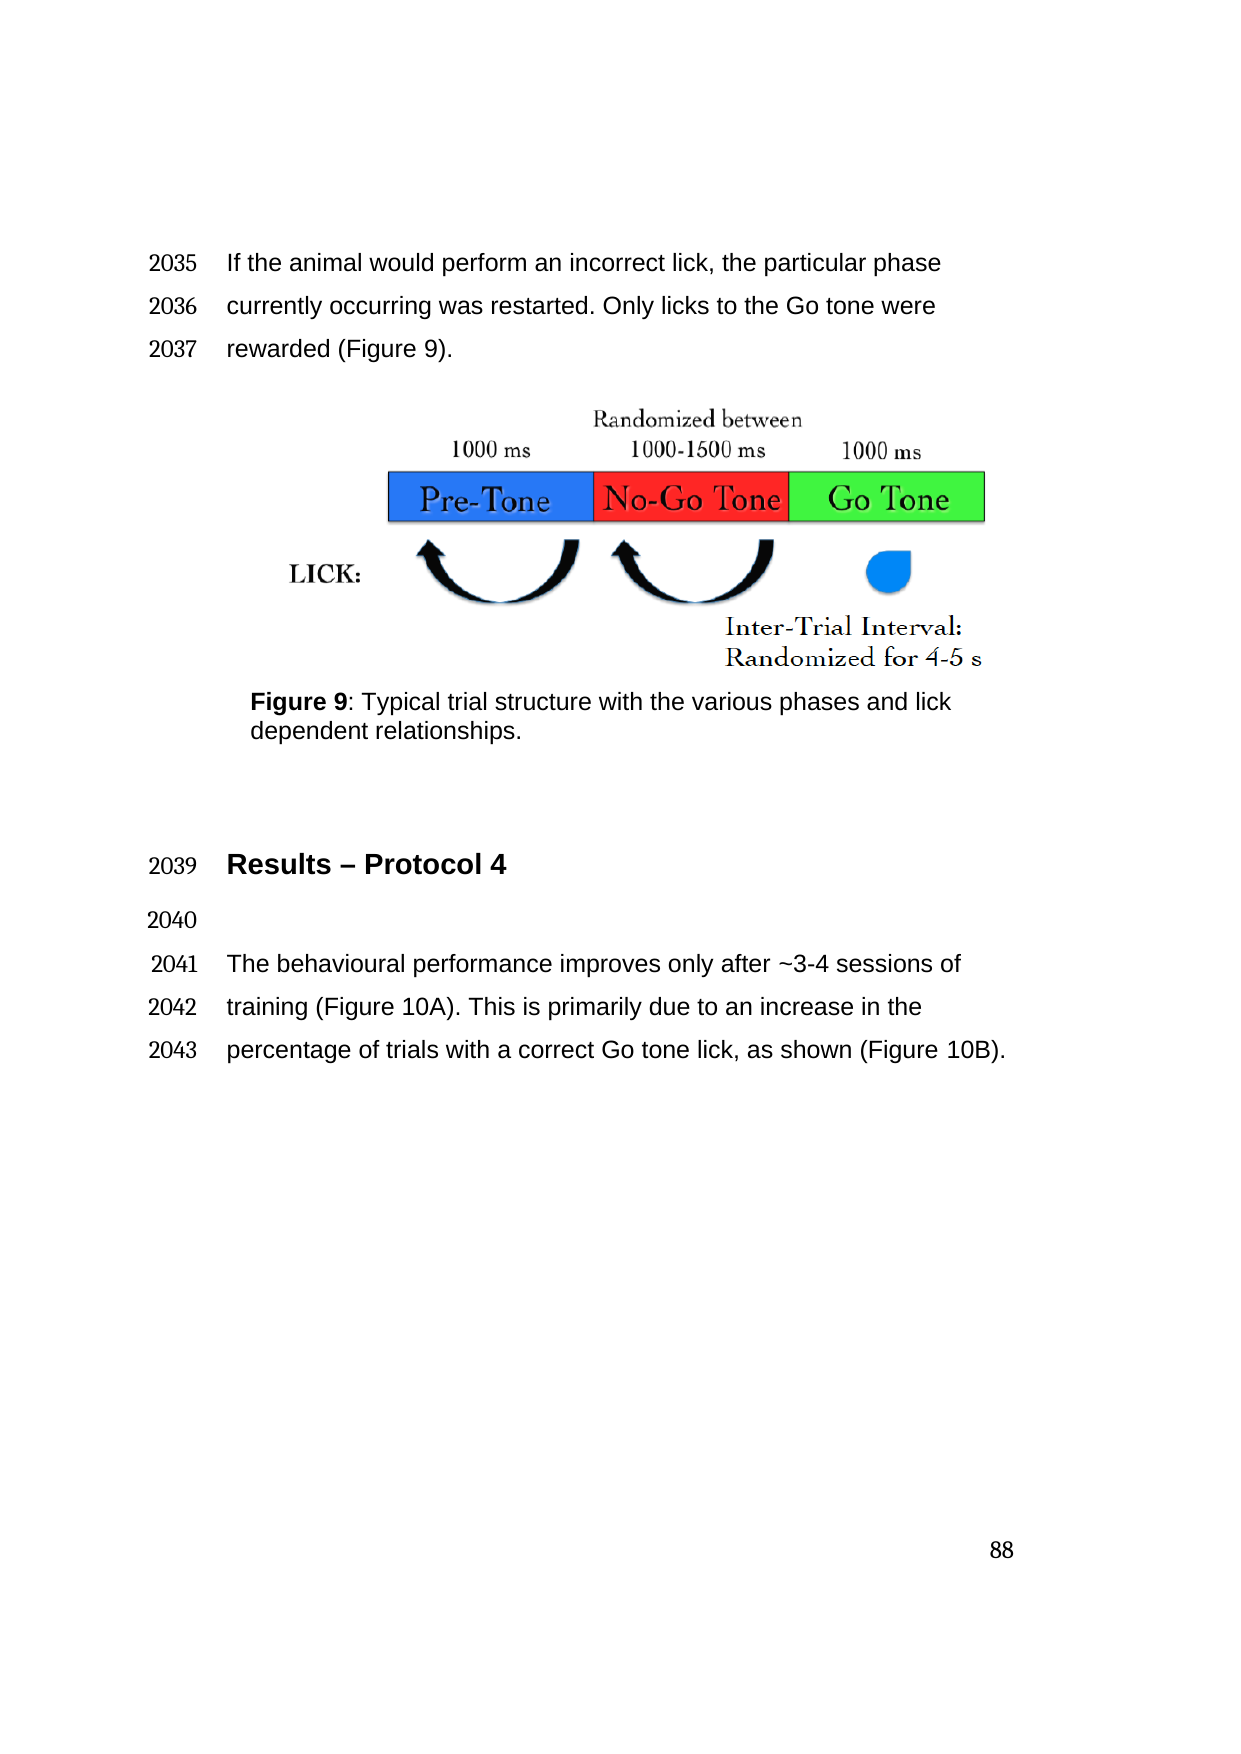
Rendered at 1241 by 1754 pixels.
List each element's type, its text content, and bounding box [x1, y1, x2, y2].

text Figure 9: Typical trial structure with the various phases and lick dependent relationships. [250, 675, 990, 745]
text If the animal would perform an incorrect lick, the particular phase currently occurring was restarted. Only licks to the Go tone were rewarded (Figure 9). [226, 248, 1014, 363]
picture [250, 389, 990, 675]
text The behavioural performance improves only after ~3-4 sessions of training (Figure 10A). This is primarily due to an increase in the percentage of trials with a correct Go tone lick, as shown (Figure 10B). [226, 949, 1014, 1064]
subtitle Results – Protocol 4 [226, 847, 1014, 881]
